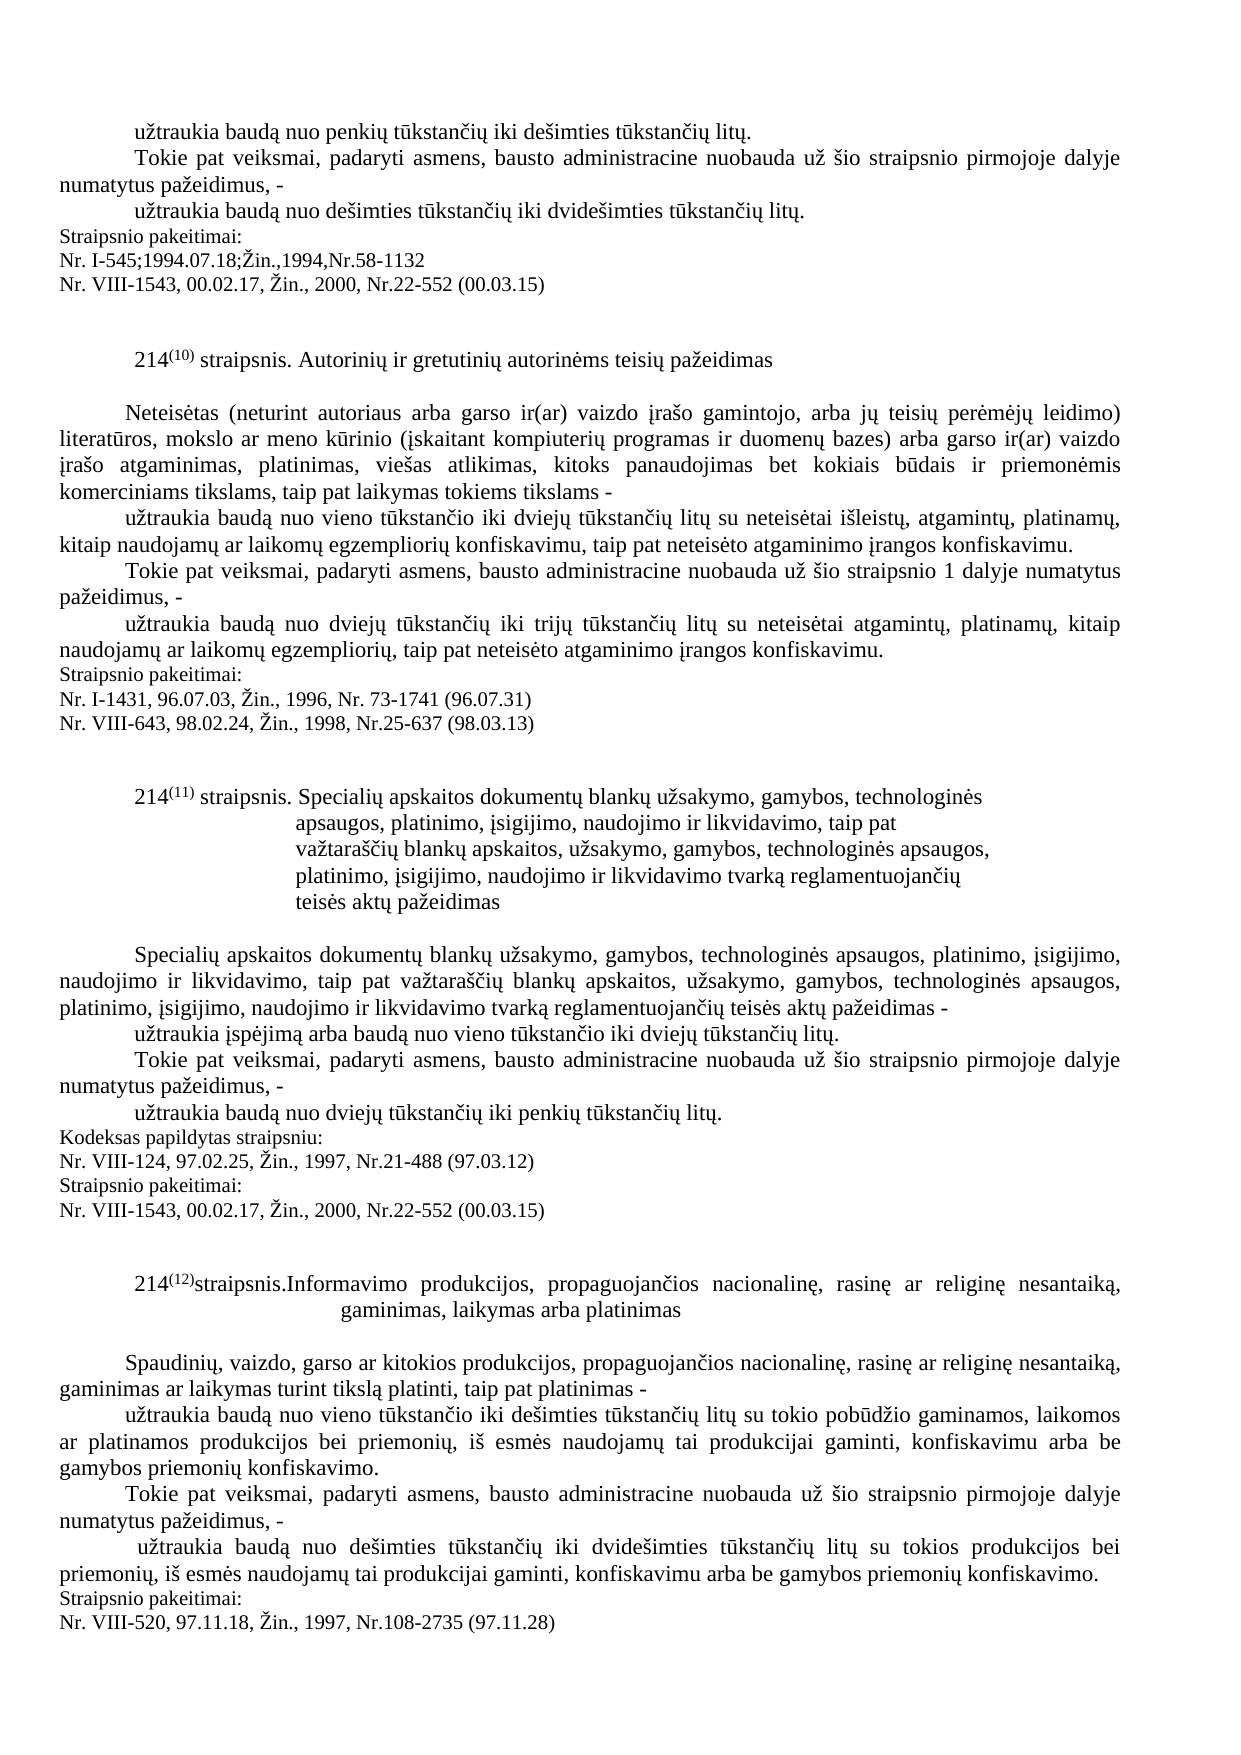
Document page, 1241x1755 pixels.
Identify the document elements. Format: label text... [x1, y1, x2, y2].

text apsaugos, platinimo, įsigijimo, naudojimo ir likvidavimo, taip pat [295, 809, 1122, 835]
text užtraukia baudą nuo penkių tūkstančių iki dešimties tūkstančių litų. [59, 118, 1122, 144]
text Neteisėtas (neturint autoriaus arba garso ir(ar) vaizdo įrašo gamintojo, arba jų teisių perėmėjų leidimo) literatūros, mokslo ar meno kūrinio (įskaitant kompiuterių programas ir duomenų bazes) arba garso ir(ar) vaizdo įrašo atgaminimas, platinimas, viešas atlikimas, kitoks panaudojimas bet kokiais būdais ir priemonėmis komerciniams tikslams, taip pat laikymas tokiems tikslams - [59, 399, 1122, 504]
text Straipsnio pakeitimai: [59, 1173, 1122, 1197]
text užtraukia baudą nuo vieno tūkstančio iki dešimties tūkstančių litų su tokio pobūdžio gaminamos, laikomos ar platinamos produkcijos bei priemonių, iš esmės naudojamų tai produkcijai gaminti, konfiskavimu arba be gamybos priemonių konfiskavimo. [59, 1401, 1122, 1481]
text Specialių apskaitos dokumentų blankų užsakymo, gamybos, technologinės apsaugos, platinimo, įsigijimo, naudojimo ir likvidavimo, taip pat važtaraščių blankų apskaitos, užsakymo, gamybos, technologinės apsaugos, platinimo, įsigijimo, naudojimo ir likvidavimo tvarką reglamentuojančių teisės aktų pažeidimas - [59, 941, 1122, 1020]
text Nr. I-545;1994.07.18;Žin.,1994,Nr.58-1132 [59, 248, 1122, 272]
text 214(11) straipsnis. Specialių apskaitos dokumentų blankų užsakymo, gamybos, technologinės [134, 783, 1122, 809]
text Nr. I-1431, 96.07.03, Žin., 1996, Nr. 73-1741 (96.07.31) [59, 686, 1122, 711]
text Nr. VIII-643, 98.02.24, Žin., 1998, Nr.25-637 (98.03.13) [59, 711, 1122, 734]
text važtaraščių blankų apskaitos, užsakymo, gamybos, technologinės apsaugos, [295, 835, 1122, 862]
text užtraukia baudą nuo dešimties tūkstančių iki dvidešimties tūkstančių litų su tokios produkcijos bei priemonių, iš esmės naudojamų tai produkcijai gaminti, konfiskavimu arba be gamybos priemonių konfiskavimo. [59, 1533, 1122, 1586]
text Tokie pat veiksmai, padaryti asmens, bausto administracine nuobauda už šio straipsnio pirmojoje dalyje numatytus pažeidimus, - [59, 144, 1122, 197]
text teisės aktų pažeidimas [295, 888, 1122, 914]
text Straipsnio pakeitimai: [59, 223, 1122, 248]
text užtraukia baudą nuo dviejų tūkstančių iki penkių tūkstančių litų. [59, 1099, 1122, 1125]
text užtraukia baudą nuo dešimties tūkstančių iki dvidešimties tūkstančių litų. [59, 197, 1122, 223]
text Tokie pat veiksmai, padaryti asmens, bausto administracine nuobauda už šio straipsnio 1 dalyje numatytus pažeidimus, - [59, 557, 1122, 610]
text užtraukia įspėjimą arba baudą nuo vieno tūkstančio iki dviejų tūkstančių litų. [59, 1020, 1122, 1046]
text Nr. VIII-1543, 00.02.17, Žin., 2000, Nr.22-552 (00.03.15) [59, 1197, 1122, 1222]
text Kodeksas papildytas straipsniu: [59, 1125, 1122, 1149]
text Nr. VIII-1543, 00.02.17, Žin., 2000, Nr.22-552 (00.03.15) [59, 272, 1122, 296]
text užtraukia baudą nuo vieno tūkstančio iki dviejų tūkstančių litų su neteisėtai išleistų, atgamintų, platinamų, kitaip naudojamų ar laikomų egzempliorių konfiskavimu, taip pat neteisėto atgaminimo įrangos konfiskavimu. [59, 504, 1122, 557]
text Straipsnio pakeitimai: [59, 662, 1122, 686]
text Nr. VIII-520, 97.11.18, Žin., 1997, Nr.108-2735 (97.11.28) [59, 1610, 1122, 1634]
text Nr. VIII-124, 97.02.25, Žin., 1997, Nr.21-488 (97.03.12) [59, 1149, 1122, 1173]
text platinimo, įsigijimo, naudojimo ir likvidavimo tvarką reglamentuojančių [295, 862, 1122, 888]
text Tokie pat veiksmai, padaryti asmens, bausto administracine nuobauda už šio straipsnio pirmojoje dalyje numatytus pažeidimus, - [59, 1481, 1122, 1533]
text 214(12)straipsnis.Informavimo produkcijos, propaguojančios nacionalinę, rasinę ar religinę nesantaiką, gaminimas, laikymas arba platinimas [134, 1270, 1122, 1322]
text užtraukia baudą nuo dviejų tūkstančių iki trijų tūkstančių litų su neteisėtai atgamintų, platinamų, kitaip naudojamų ar laikomų egzempliorių, taip pat neteisėto atgaminimo įrangos konfiskavimu. [59, 610, 1122, 662]
text Straipsnio pakeitimai: [59, 1586, 1122, 1610]
text Tokie pat veiksmai, padaryti asmens, bausto administracine nuobauda už šio straipsnio pirmojoje dalyje numatytus pažeidimus, - [59, 1046, 1122, 1099]
text Spaudinių, vaizdo, garso ar kitokios produkcijos, propaguojančios nacionalinę, rasinę ar religinę nesantaiką, gaminimas ar laikymas turint tikslą platinti, taip pat platinimas - [59, 1349, 1122, 1401]
text 214(10) straipsnis. Autorinių ir gretutinių autorinėms teisių pažeidimas [59, 346, 1122, 372]
